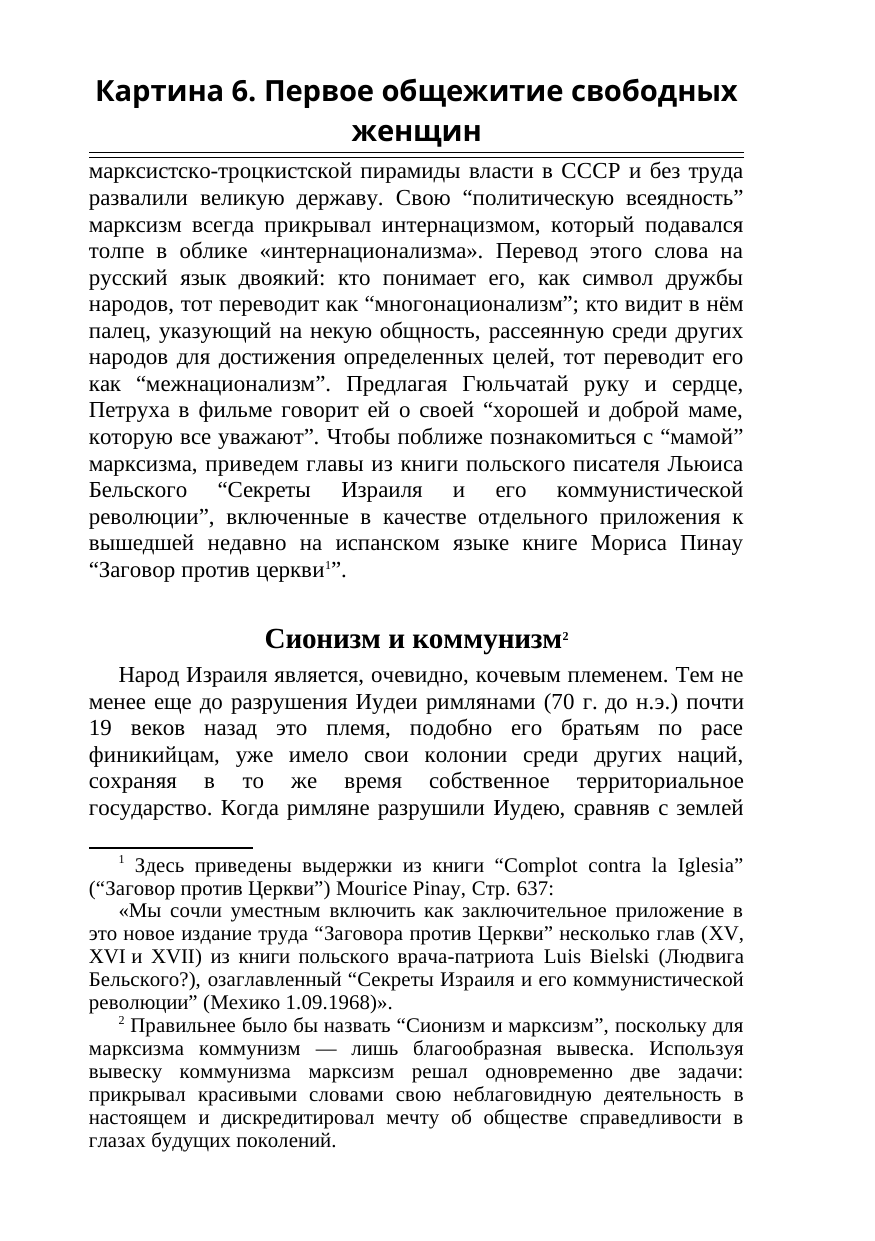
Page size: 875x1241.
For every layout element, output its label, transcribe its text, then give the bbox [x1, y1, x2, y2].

subtitle Сионизм и коммунизм [89, 621, 744, 655]
text марксистско-троцкистской пирамиды власти в СССР и без труда развалили великую державу. Свою “политическую всеядность” марксизм всегда прикрывал интернацизмом, который подавался толпе в облике «интернационализма». Перевод этого слова на русский язык двоякий: кто понимает его, как символ дружбы народов, тот переводит как “многонационализм”; кто видит в нём палец, указующий на некую общность, рассеянную среди других народов для достижения определенных целей, тот переводит его как “межнационализм”. Предлагая Гюльчатай руку и сердце, Петруха в фильме говорит ей о своей “хорошей и доброй маме, которую все уважают”. Чтобы поближе познакомиться с “мамой” марксизма, приведем главы из книги польского писателя Льюиса Бельского “Секреты Израиля и его коммунистической революции”, включенные в качестве отдельного приложения к вышедшей недавно на испанском языке книге Мориса Пинау “Заговор против церкви”. [89, 158, 744, 582]
text Народ Израиля является, очевидно, кочевым племенем. Тем не менее еще до разрушения Иудеи римлянами (70 г. до н.э.) почти 19 веков назад это племя, подобно его братьям по расе финикийцам, уже имело свои колонии среди других наций, сохраняя в то же время собственное территориальное государство. Когда римляне разрушили Иудею, сравняв с землей [89, 661, 744, 821]
text «Мы сочли уместным включить как заключительное приложение в это новое издание труда “Заговора против Церкви” несколько глав (XV, XVI и XVII) из книги польского врача-патриота Luis Bielski (Людвига Бельского?), озаглавленный “Секреты Израиля и его коммунистической революции” (Мехико 1.09.1968)». [89, 899, 744, 1014]
text Здесь приведены выдержки из книги “Complot contra la Iglesia” (“Заговор против Церкви”) Mourice Pinay, Стр. 637: [89, 854, 744, 899]
text Правильнее было бы назвать “Сионизм и марксизм”, поскольку для марксизма коммунизм — лишь благообразная вывеска. Используя вывеску коммунизма марксизм решал одновременно две задачи: прикрывал красивыми словами свою неблаговидную деятельность в настоящем и дискредитировал мечту об обществе справедливости в глазах будущих поколений. [89, 1014, 744, 1152]
